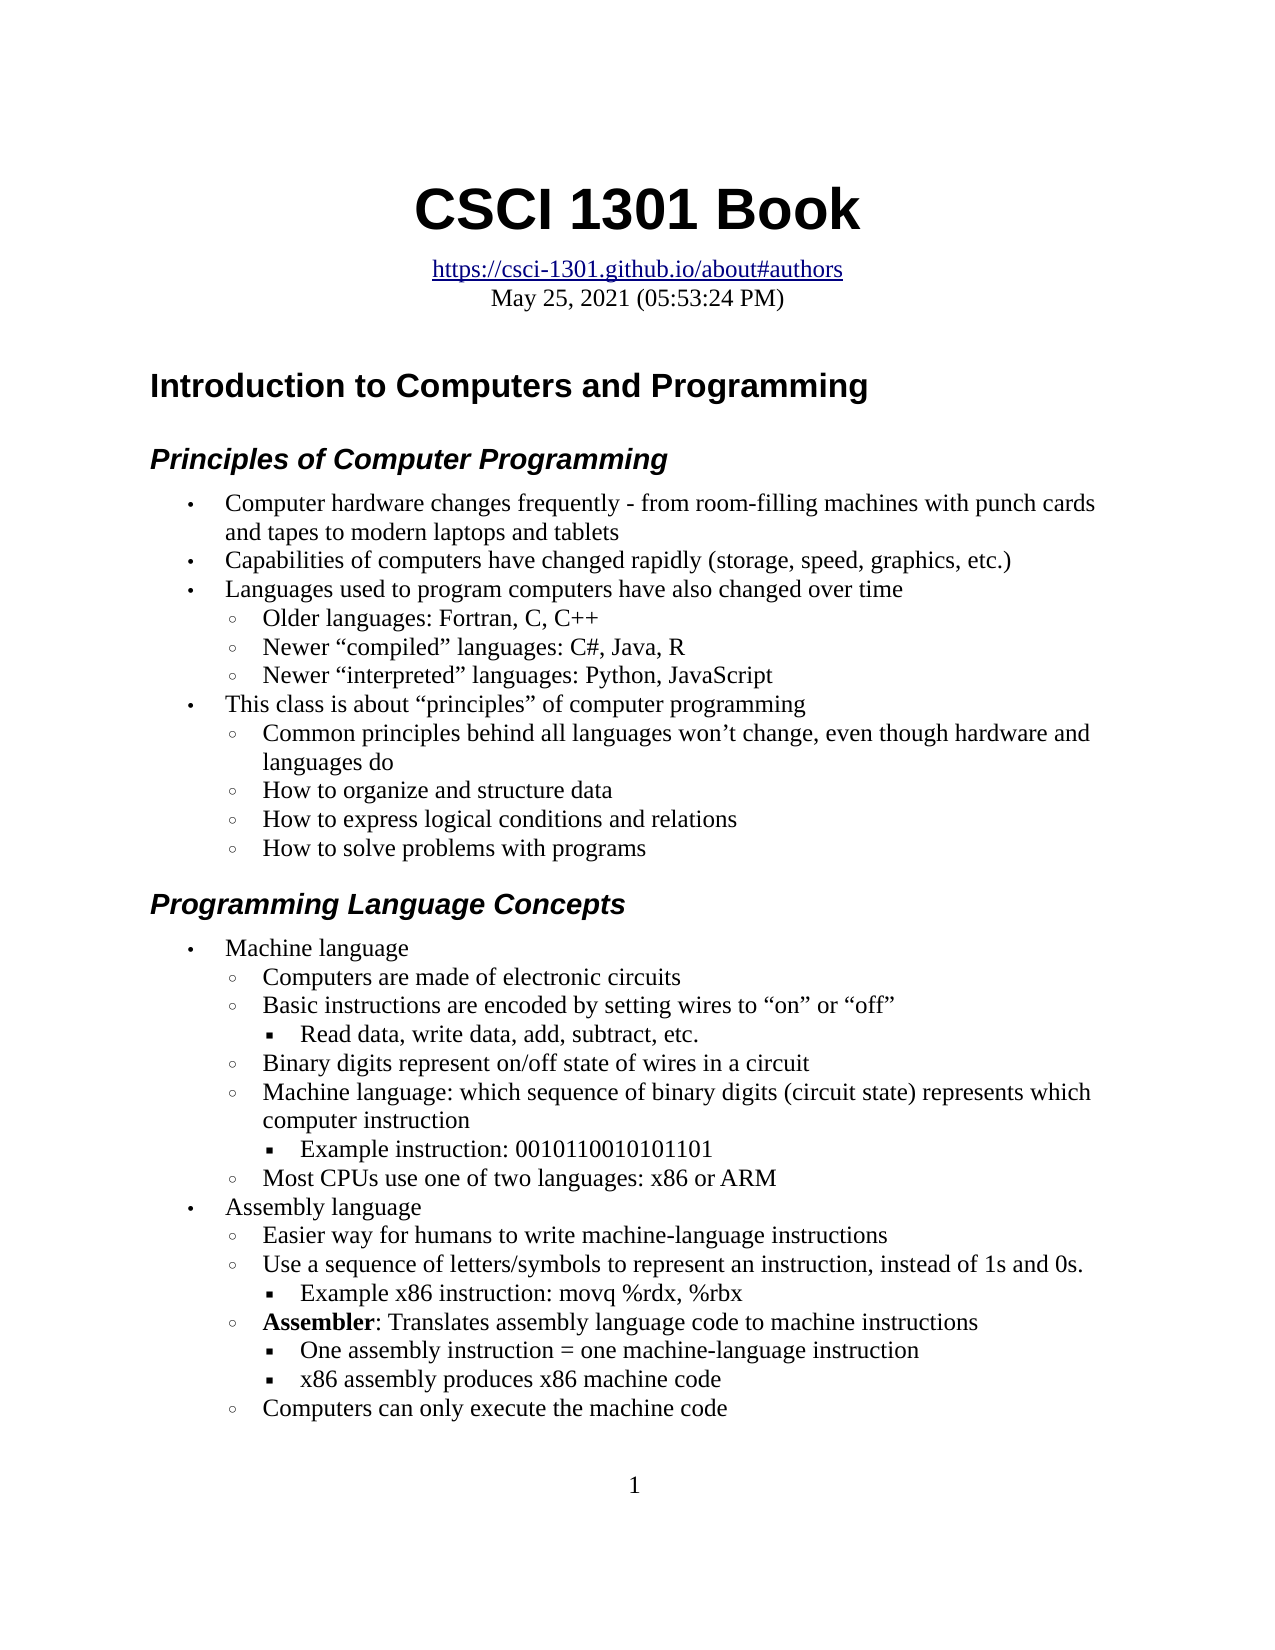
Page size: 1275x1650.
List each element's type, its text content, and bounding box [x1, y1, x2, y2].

list Machine language: which sequence of binary digits (circuit state) represents which computer instruction [225, 1077, 1125, 1134]
list Older languages: Fortran, C, C++ [225, 603, 1125, 632]
list How to express logical conditions and relations [225, 804, 1125, 833]
list Read data, write data, add, subtract, etc. [262, 1019, 1125, 1048]
list This class is about “principles” of computer programming [187, 689, 1125, 718]
list Common principles behind all languages won’t change, even though hardware and languages do [225, 718, 1125, 776]
list Easier way for humans to write machine-language instructions [225, 1220, 1125, 1249]
list One assembly instruction = one machine-language instruction [262, 1335, 1125, 1364]
list How to solve problems with programs [225, 833, 1125, 862]
list Newer “compiled” languages: C#, Java, R [225, 632, 1125, 661]
list x86 assembly produces x86 machine code [262, 1364, 1125, 1393]
subtitle Programming Language Concepts [150, 887, 1125, 920]
list Languages used to program computers have also changed over time [187, 574, 1125, 603]
list Basic instructions are encoded by setting wires to “on” or “off” [225, 990, 1125, 1019]
list Machine language [187, 933, 1125, 962]
list Example x86 instruction: movq %rdx, %rbx [262, 1278, 1125, 1307]
text https://csci-1301.github.io/about#authors [150, 254, 1125, 283]
list Example instruction: 0010110010101101 [262, 1134, 1125, 1163]
list How to organize and structure data [225, 776, 1125, 804]
list Assembler: Translates assembly language code to machine instructions [225, 1307, 1125, 1335]
list Assembly language [187, 1192, 1125, 1220]
subtitle Introduction to Computers and Programming [150, 366, 1125, 404]
list Binary digits represent on/off state of wires in a circuit [225, 1048, 1125, 1077]
list Newer “interpreted” languages: Python, JavaScript [225, 661, 1125, 689]
title CSCI 1301 Book [150, 175, 1125, 242]
list Most CPUs use one of two languages: x86 or ARM [225, 1163, 1125, 1192]
list Use a sequence of letters/symbols to represent an instruction, instead of 1s and 0s. [225, 1249, 1125, 1278]
list Computers are made of electronic circuits [225, 962, 1125, 990]
list Capabilities of computers have changed rapidly (storage, speed, graphics, etc.) [187, 546, 1125, 574]
text May 25, 2021 (05:53:24 PM) [150, 283, 1125, 312]
list Computer hardware changes frequently - from room-filling machines with punch cards and tapes to modern laptops and tablets [187, 488, 1125, 546]
list Computers can only execute the machine code [225, 1393, 1125, 1422]
subtitle Principles of Computer Programming [150, 442, 1125, 476]
